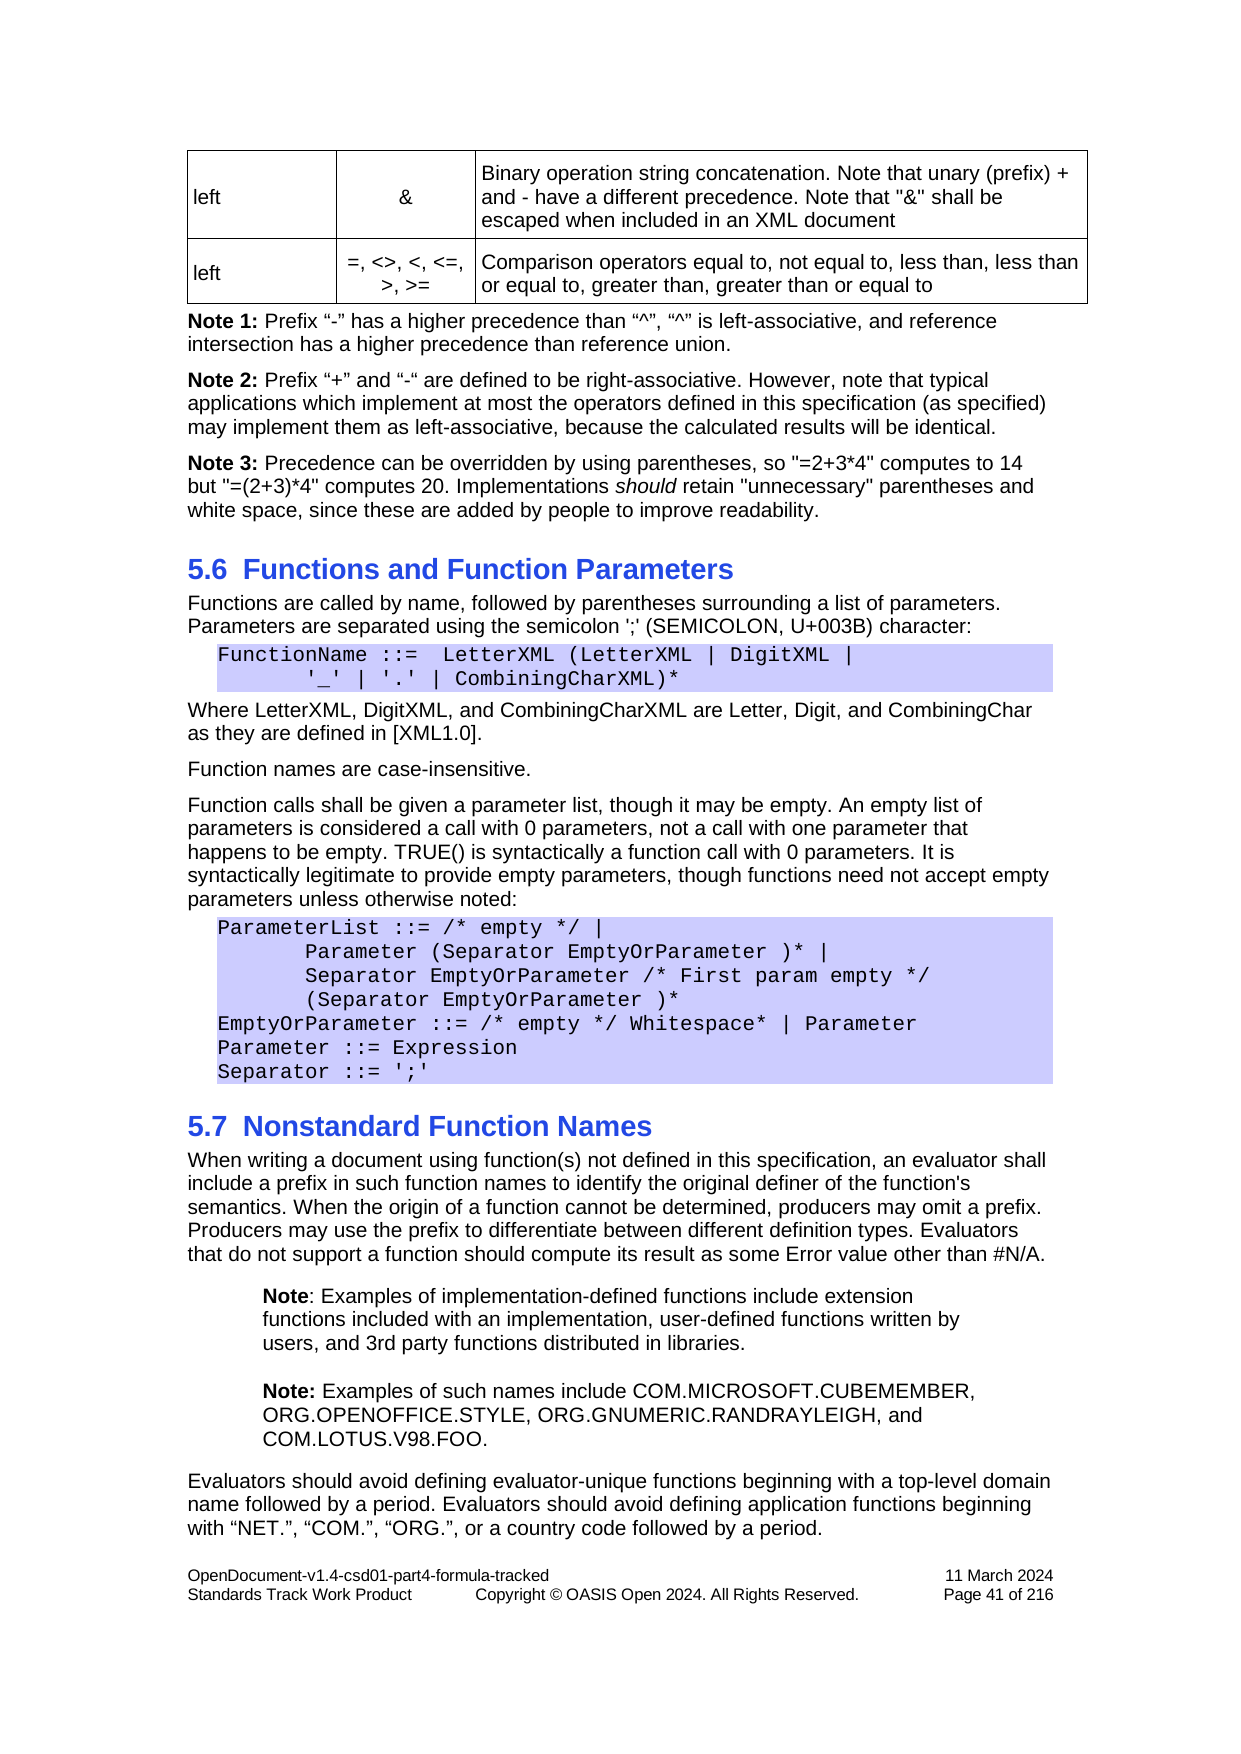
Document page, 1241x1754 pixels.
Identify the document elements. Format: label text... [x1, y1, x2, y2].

text Note 2: Prefix “+” and “-“ are defined to be right-associative. However, note that typical applications which implement at most the operators defined in this specification (as specified) may implement them as left-associative, because the calculated results will be identical. [187, 368, 1053, 439]
table_cell Binary operation string concatenation. Note that unary (prefix) + and - have a different precedence. Note that "&" shall be escaped when included in an XML document [476, 151, 1087, 238]
table_cell left [188, 239, 336, 303]
subtitle Nonstandard Function Names [187, 1109, 1053, 1142]
text Parameter (Separator EmptyOrParameter )* | [217, 941, 1053, 965]
text Function names are case-insensitive. [187, 757, 1053, 781]
text '_' | '.' | CombiningCharXML)* [217, 668, 1053, 692]
text Function calls shall be given a parameter list, though it may be empty. An empty list of parameters is considered a call with 0 parameters, not a call with one parameter that happens to be empty. TRUE() is syntactically a function call with 0 parameters. It is syntactically legitimate to provide empty parameters, though functions need not accept empty parameters unless otherwise noted: [187, 793, 1053, 911]
text Separator EmptyOrParameter /* First param empty */ [217, 965, 1053, 989]
table_cell left [188, 151, 336, 238]
text FunctionName ::= LetterXML (LetterXML | DigitXML | [217, 644, 1053, 668]
text Evaluators should avoid defining evaluator-unique functions beginning with a top-level domain name followed by a period. Evaluators should avoid defining application functions beginning with “NET.”, “COM.”, “ORG.”, or a country code followed by a period. [187, 1469, 1053, 1540]
text Note: Examples of implementation-defined functions include extension functions included with an implementation, user-defined functions written by users, and 3rd party functions distributed in libraries. [262, 1284, 978, 1355]
subtitle Functions and Function Parameters [187, 553, 1053, 585]
table_cell =, <>, <, <=, >, >= [337, 239, 475, 303]
text Note: Examples of such names include COM.MICROSOFT.CUBEMEMBER, ORG.OPENOFFICE.STYLE, ORG.GNUMERIC.RANDRAYLEIGH, and COM.LOTUS.V98.FOO. [262, 1380, 978, 1451]
text Where LetterXML, DigitXML, and CombiningCharXML are Letter, Digit, and CombiningChar as they are defined in [XML1.0]. [187, 698, 1053, 745]
text EmptyOrParameter ::= /* empty */ Whitespace* | Parameter [217, 1013, 1053, 1037]
text Separator ::= ';' [217, 1061, 1053, 1084]
table_cell & [337, 151, 475, 238]
text Functions are called by name, followed by parentheses surrounding a list of parameters. Parameters are separated using the semicolon ';' (SEMICOLON, U+003B) character: [187, 591, 1053, 638]
text Note 3: Precedence can be overridden by using parentheses, so "=2+3*4" computes to 14 but "=(2+3)*4" computes 20. Implementations should retain "unnecessary" parentheses and white space, since these are added by people to improve readability. [187, 451, 1053, 522]
text When writing a document using function(s) not defined in this specification, an evaluator shall include a prefix in such function names to identify the original definer of the function's semantics. When the origin of a function cannot be determined, producers may omit a prefix. Producers may use the prefix to differentiate between different definition types. Evaluators that do not support a function should compute its result as some Error value other than #N/A. [187, 1148, 1053, 1266]
text Note 1: Prefix “-” has a higher precedence than “^”, “^” is left-associative, and reference intersection has a higher precedence than reference union. [187, 309, 1053, 356]
table_cell Comparison operators equal to, not equal to, less than, less than or equal to, greater than, greater than or equal to [476, 239, 1087, 303]
text (Separator EmptyOrParameter )* [217, 989, 1053, 1013]
text Parameter ::= Expression [217, 1037, 1053, 1061]
text ParameterList ::= /* empty */ | [217, 917, 1053, 941]
